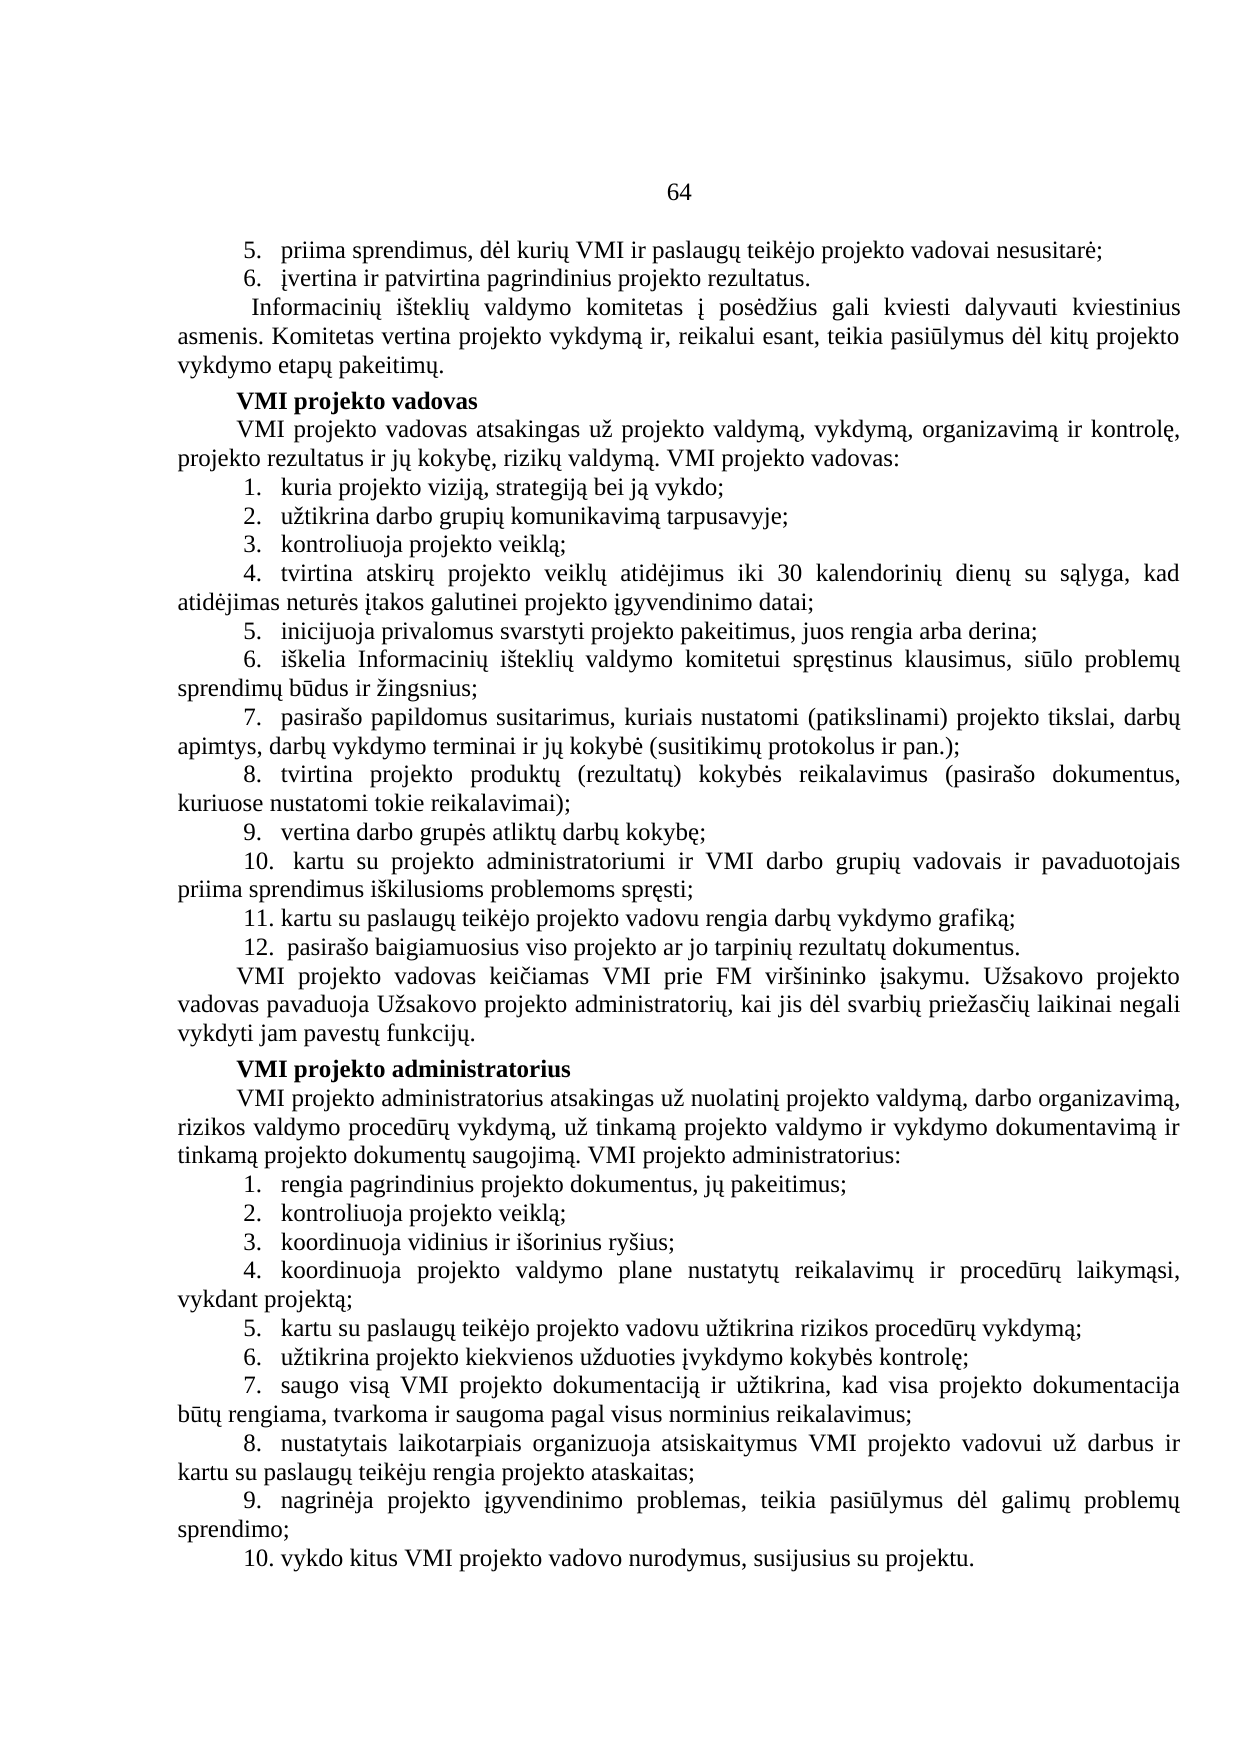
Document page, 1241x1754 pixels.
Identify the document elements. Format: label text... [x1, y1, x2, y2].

text VMI projekto vadovas [177, 386, 1181, 414]
text 3. kontroliuoja projekto veiklą; [177, 529, 1181, 558]
text 1. rengia pagrindinius projekto dokumentus, jų pakeitimus; [177, 1169, 1181, 1198]
text 6. iškelia Informacinių išteklių valdymo komitetui spręstinus klausimus, siūlo problemų sprendimų būdus ir žingsnius; [177, 644, 1181, 702]
text 4. koordinuoja projekto valdymo plane nustatytų reikalavimų ir procedūrų laikymąsi, vykdant projektą; [177, 1256, 1181, 1313]
text 6. užtikrina projekto kiekvienos užduoties įvykdymo kokybės kontrolę; [177, 1342, 1181, 1371]
text VMI projekto vadovas keičiamas VMI prie FM viršininko įsakymu. Užsakovo projekto vadovas pavaduoja Užsakovo projekto administratorių, kai jis dėl svarbių priežasčių laikinai negali vykdyti jam pavestų funkcijų. [177, 961, 1181, 1047]
text 11. kartu su paslaugų teikėjo projekto vadovu rengia darbų vykdymo grafiką; [177, 903, 1181, 932]
text 12. pasirašo baigiamuosius viso projekto ar jo tarpinių rezultatų dokumentus. [177, 932, 1181, 961]
text 7. pasirašo papildomus susitarimus, kuriais nustatomi (patikslinami) projekto tikslai, darbų apimtys, darbų vykdymo terminai ir jų kokybė (susitikimų protokolus ir pan.); [177, 702, 1181, 759]
text VMI projekto administratorius atsakingas už nuolatinį projekto valdymą, darbo organizavimą, rizikos valdymo procedūrų vykdymą, už tinkamą projekto valdymo ir vykdymo dokumentavimą ir tinkamą projekto dokumentų saugojimą. VMI projekto administratorius: [177, 1083, 1181, 1169]
text 5. kartu su paslaugų teikėjo projekto vadovu užtikrina rizikos procedūrų vykdymą; [177, 1313, 1181, 1342]
text 1. kuria projekto viziją, strategiją bei ją vykdo; [177, 472, 1181, 501]
text 9. vertina darbo grupės atliktų darbų kokybę; [177, 817, 1181, 846]
text 2. kontroliuoja projekto veiklą; [177, 1198, 1181, 1227]
text VMI projekto administratorius [177, 1054, 1181, 1083]
text 7. saugo visą VMI projekto dokumentaciją ir užtikrina, kad visa projekto dokumentacija būtų rengiama, tvarkoma ir saugoma pagal visus norminius reikalavimus; [177, 1371, 1181, 1428]
text VMI projekto vadovas atsakingas už projekto valdymą, vykdymą, organizavimą ir kontrolę, projekto rezultatus ir jų kokybę, rizikų valdymą. VMI projekto vadovas: [177, 414, 1181, 472]
text 5. priima sprendimus, dėl kurių VMI ir paslaugų teikėjo projekto vadovai nesusitarė; [177, 235, 1181, 263]
text 3. koordinuoja vidinius ir išorinius ryšius; [177, 1227, 1181, 1256]
text 8. nustatytais laikotarpiais organizuoja atsiskaitymus VMI projekto vadovui už darbus ir kartu su paslaugų teikėju rengia projekto ataskaitas; [177, 1428, 1181, 1486]
text 4. tvirtina atskirų projekto veiklų atidėjimus iki 30 kalendorinių dienų su sąlyga, kad atidėjimas neturės įtakos galutinei projekto įgyvendinimo datai; [177, 558, 1181, 616]
text 10. vykdo kitus VMI projekto vadovo nurodymus, susijusius su projektu. [177, 1543, 1181, 1572]
text 5. inicijuoja privalomus svarstyti projekto pakeitimus, juos rengia arba derina; [177, 616, 1181, 644]
text 10. kartu su projekto administratoriumi ir VMI darbo grupių vadovais ir pavaduotojais priima sprendimus iškilusioms problemoms spręsti; [177, 846, 1181, 903]
text 8. tvirtina projekto produktų (rezultatų) kokybės reikalavimus (pasirašo dokumentus, kuriuose nustatomi tokie reikalavimai); [177, 759, 1181, 817]
text 9. nagrinėja projekto įgyvendinimo problemas, teikia pasiūlymus dėl galimų problemų sprendimo; [177, 1486, 1181, 1543]
text 2. užtikrina darbo grupių komunikavimą tarpusavyje; [177, 501, 1181, 529]
text 6. įvertina ir patvirtina pagrindinius projekto rezultatus. [177, 263, 1181, 292]
text Informacinių išteklių valdymo komitetas į posėdžius gali kviesti dalyvauti kviestinius asmenis. Komitetas vertina projekto vykdymą ir, reikalui esant, teikia pasiūlymus dėl kitų projekto vykdymo etapų pakeitimų. [177, 292, 1181, 378]
